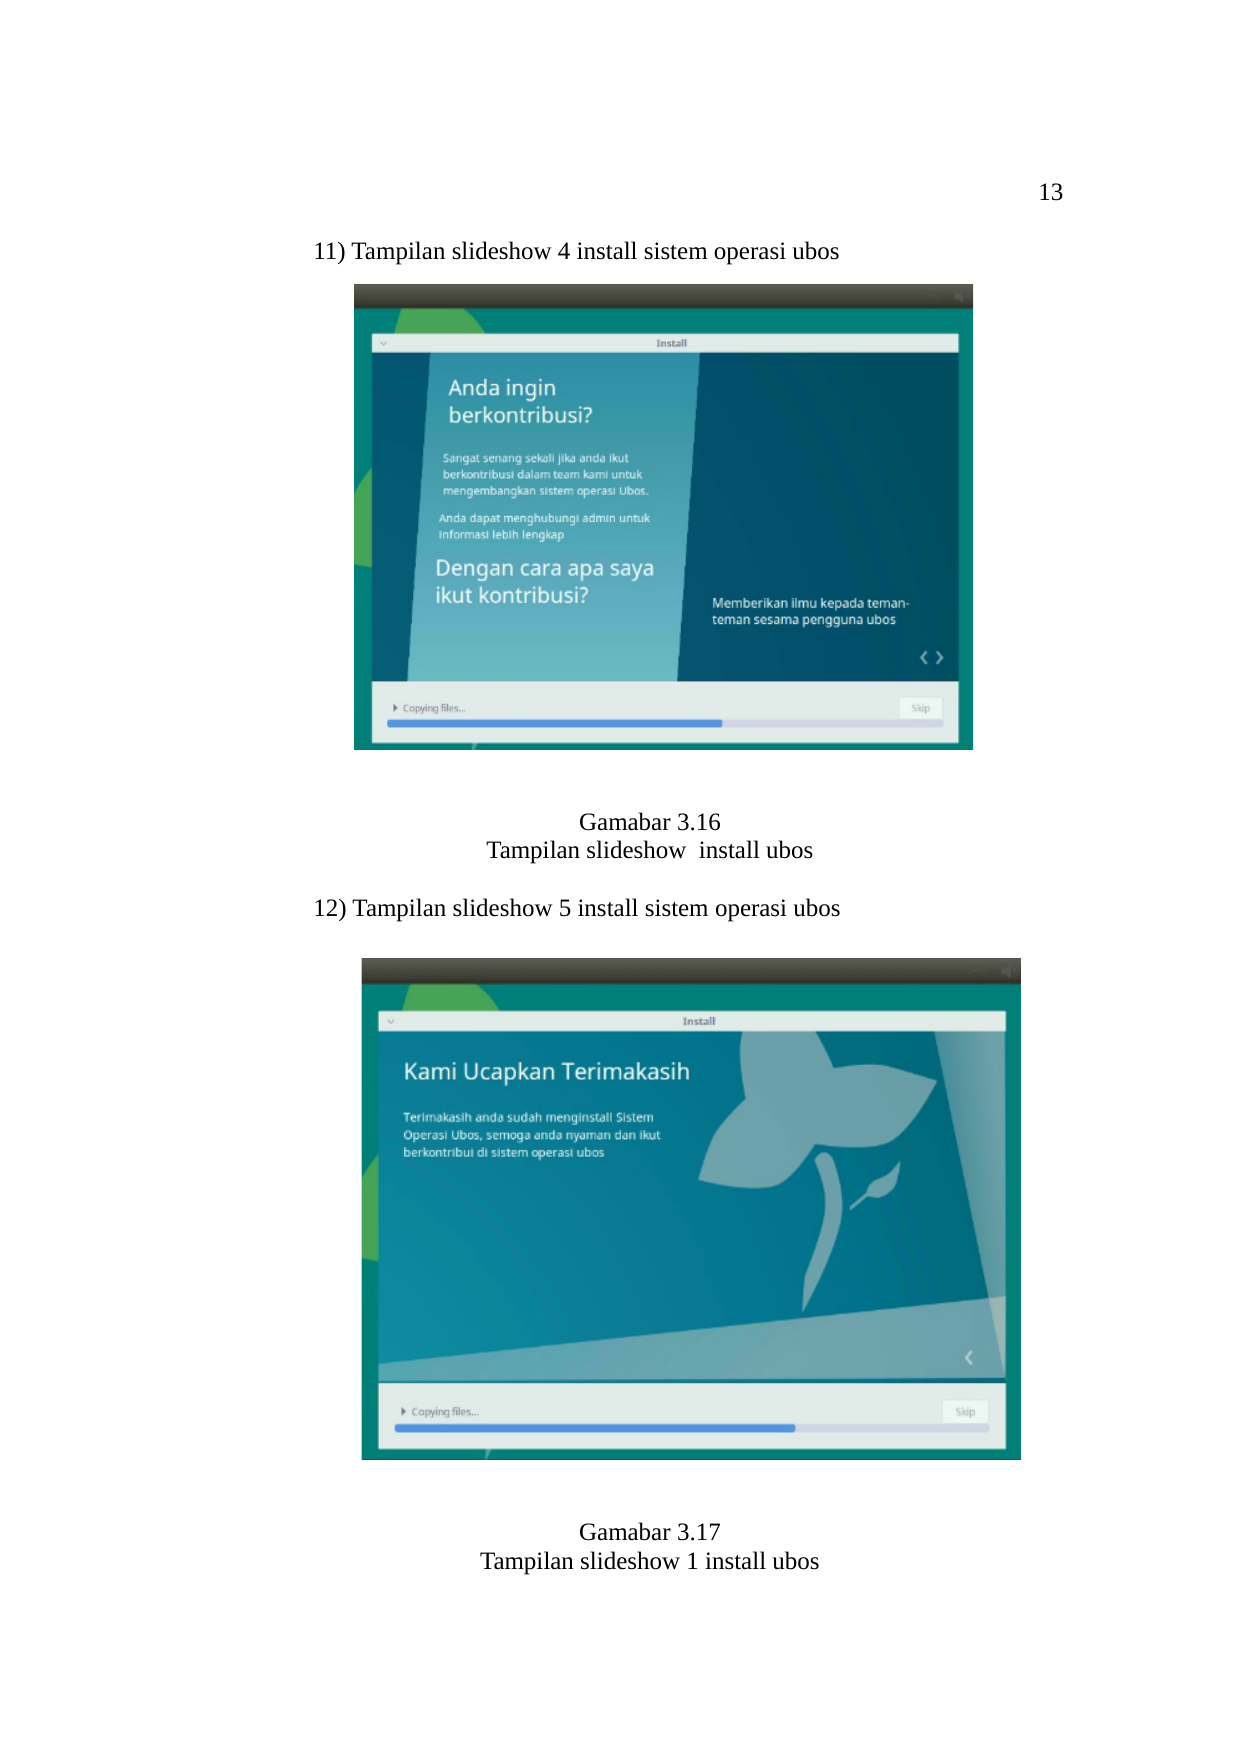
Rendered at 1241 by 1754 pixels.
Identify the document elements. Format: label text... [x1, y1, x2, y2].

picture [354, 284, 974, 750]
text Gamabar 3.17 [236, 1517, 1063, 1546]
text 12) Tampilan slideshow 5 install sistem operasi ubos [313, 893, 1063, 922]
text Tampilan slideshow install ubos [236, 836, 1063, 864]
text 11) Tampilan slideshow 4 install sistem operasi ubos [313, 236, 1063, 265]
text Tampilan slideshow 1 install ubos [236, 1546, 1063, 1574]
text Gamabar 3.16 [236, 807, 1063, 836]
picture [361, 958, 1021, 1460]
